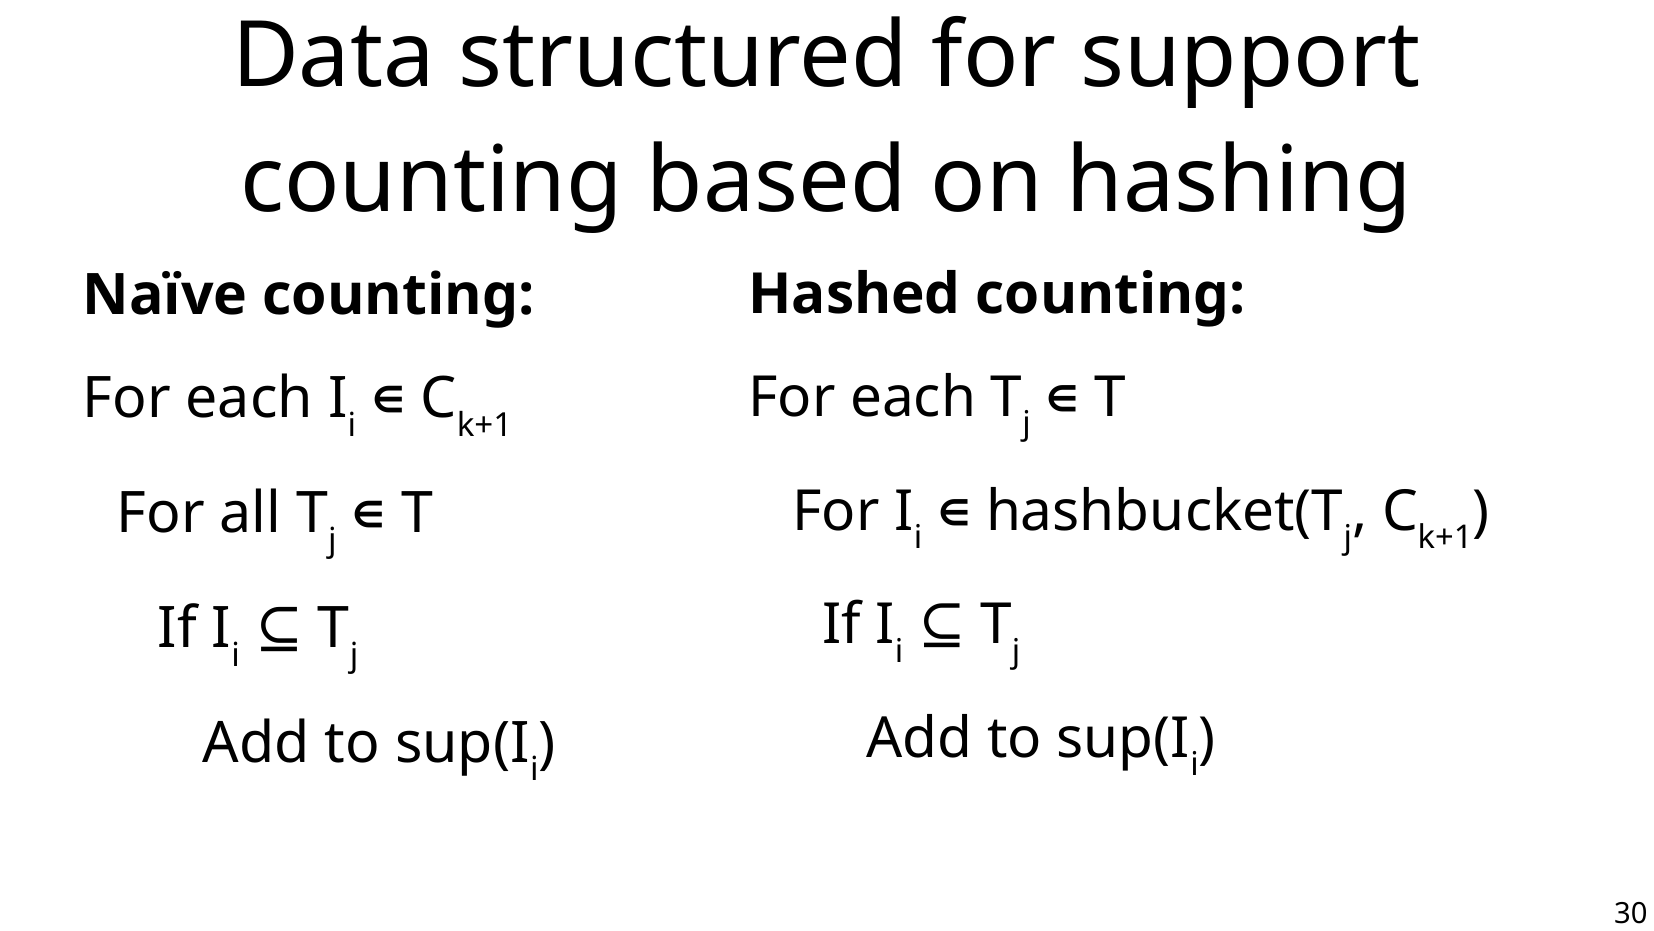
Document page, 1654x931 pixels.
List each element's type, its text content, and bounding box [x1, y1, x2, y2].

list Naïve counting: For each Ii ∊ Ck+1 For all Tj ∊ T If Ii ⊆ Tj Add to sup(Ii) [82, 253, 697, 793]
title Data structured for support counting based on hashing [82, 1, 1571, 226]
list Hashed counting: For each Tj ∊ T For Ii ∊ hashbucket(Tj, Ck+1) If Ii ⊆ Tj Add to sup(Ii) [748, 253, 1572, 793]
